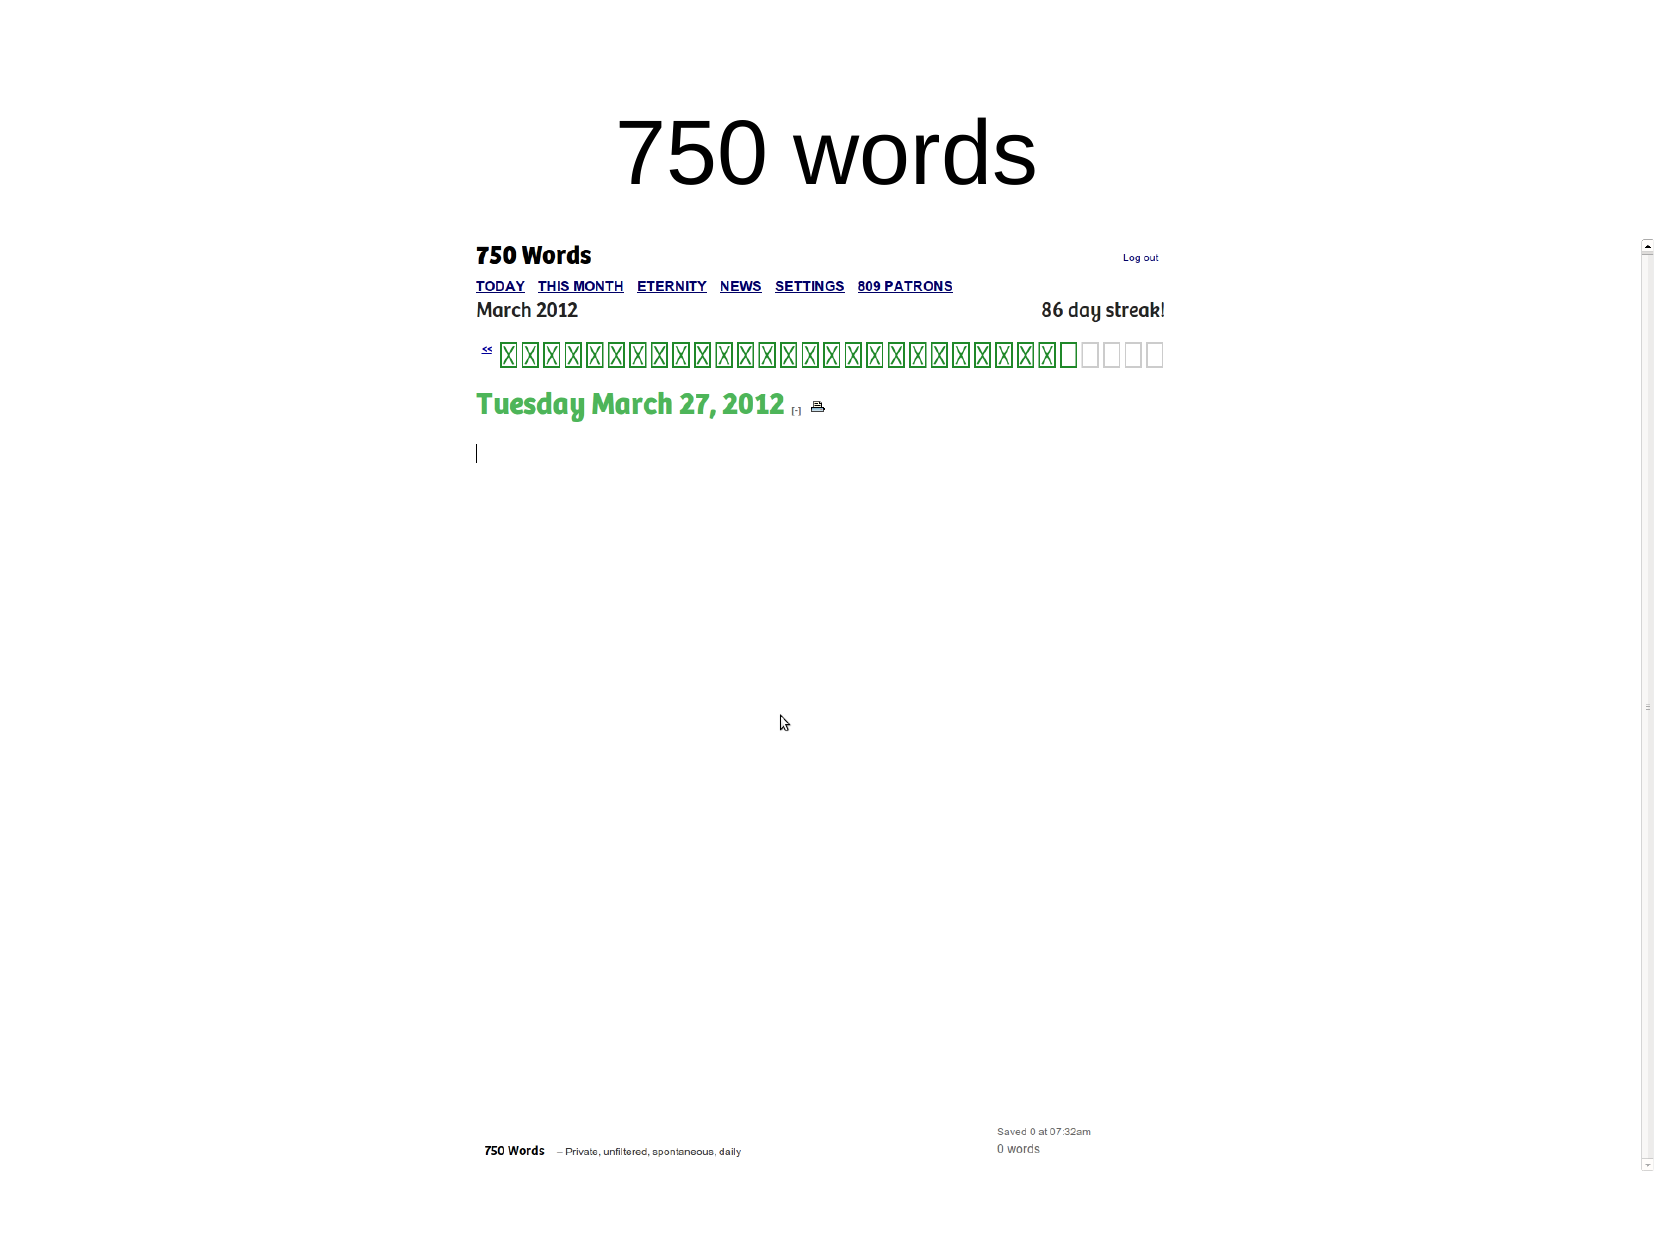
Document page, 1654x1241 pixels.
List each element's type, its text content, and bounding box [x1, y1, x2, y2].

picture [0, 239, 1654, 1171]
title 750 words [82, 49, 1571, 239]
